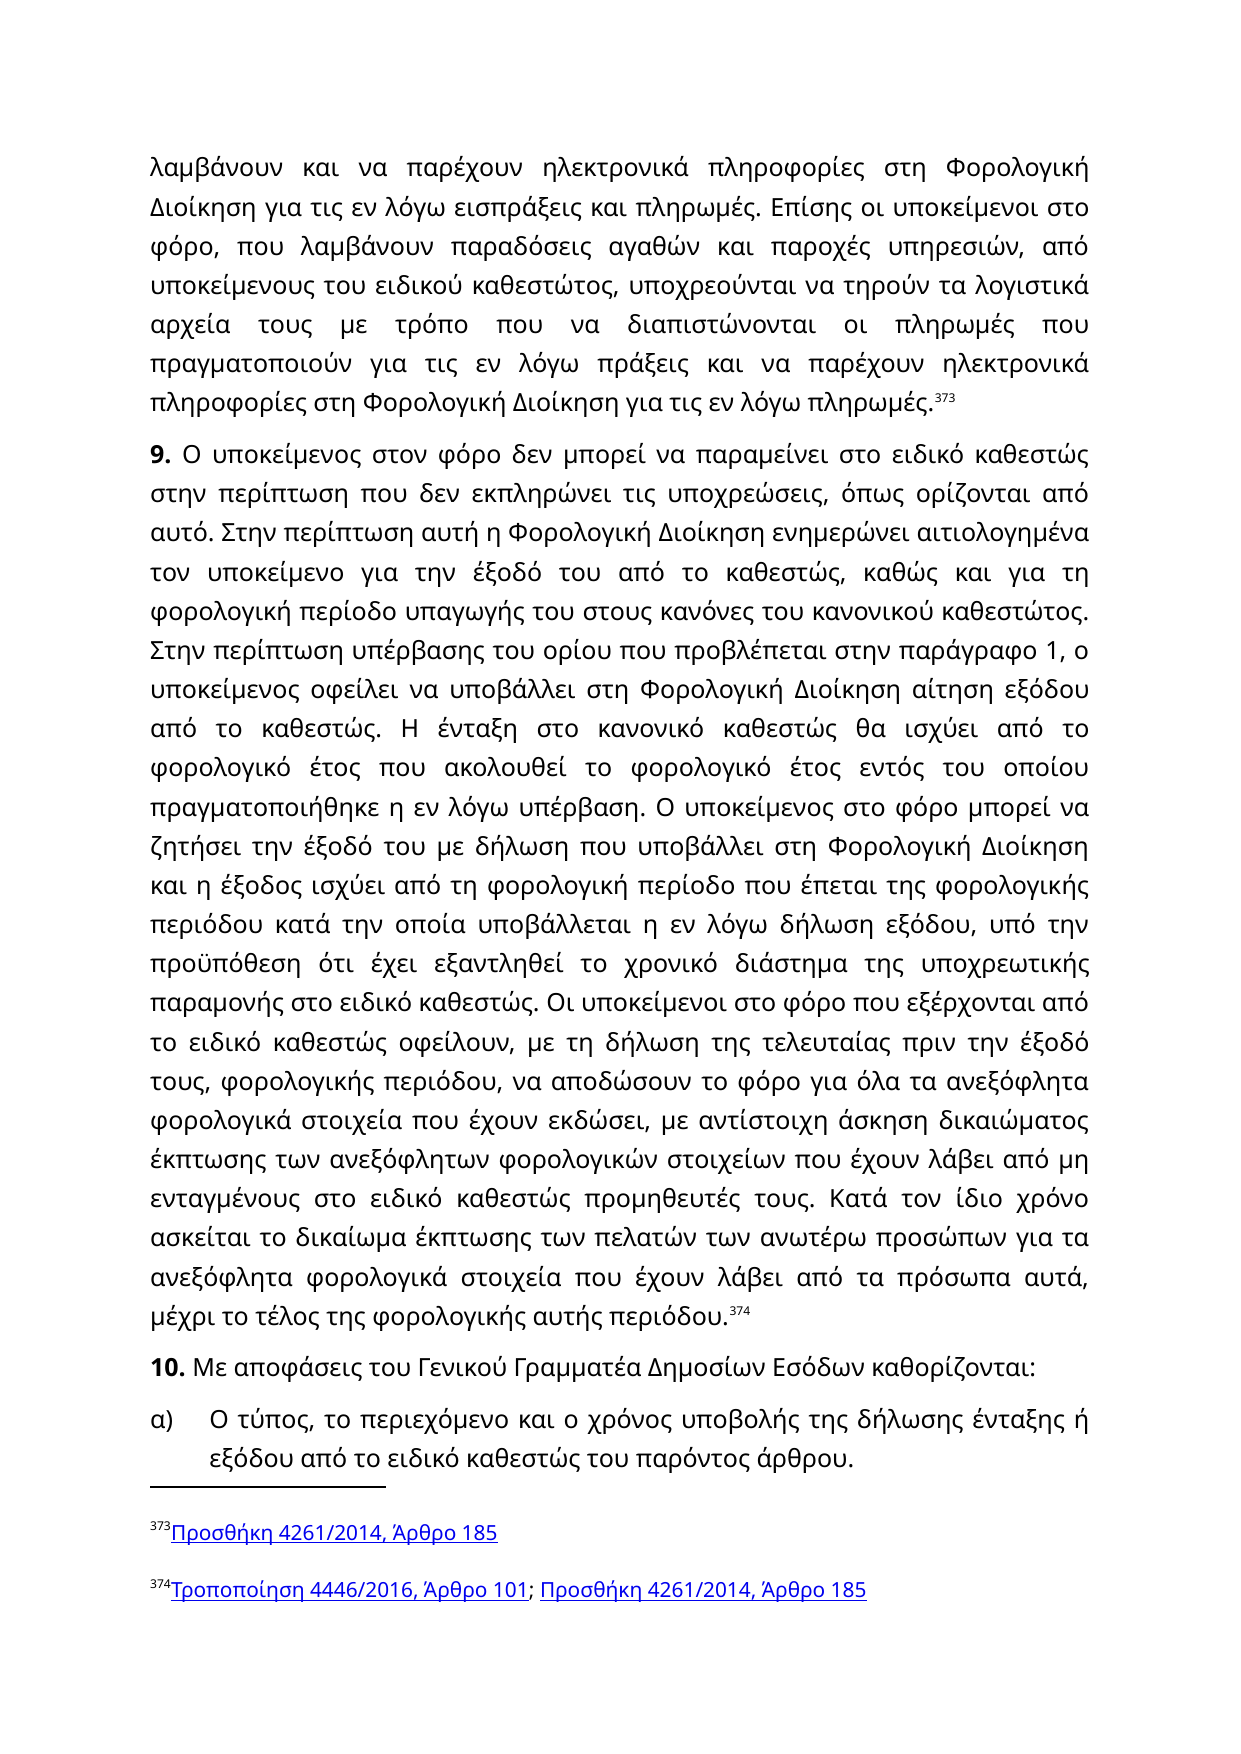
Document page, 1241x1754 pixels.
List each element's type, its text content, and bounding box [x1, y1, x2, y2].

text Προσθήκη 4261/2014, Άρθρο 185 [150, 1518, 1090, 1546]
list α) Ο τύπος, το περιεχόμενο και ο χρόνος υποβολής της δήλωσης ένταξης ή εξόδου από το ειδικό καθεστώς του παρόντος άρθρου. [150, 1402, 1090, 1475]
text Τροποποίηση 4446/2016, Άρθρο 101; Προσθήκη 4261/2014, Άρθρο 185 [150, 1576, 1090, 1604]
text 9. Ο υποκείμενος στον φόρο δεν μπορεί να παραμείνει στο ειδικό καθεστώς στην περίπτωση που δεν εκπληρώνει τις υποχρεώσεις, όπως ορίζονται από αυτό. Στην περίπτωση αυτή η Φορολογική Διοίκηση ενημερώνει αιτιολογημένα τον υποκείμενο για την έξοδό του από το καθεστώς, καθώς και για τη φορολογική περίοδο υπαγωγής του στους κανόνες του κανονικού καθεστώτος. Στην περίπτωση υπέρβασης του ορίου που προβλέπεται στην παράγραφο 1, ο υποκείμενος οφείλει να υποβάλλει στη Φορολογική Διοίκηση αίτηση εξόδου από το καθεστώς. Η ένταξη στο κανονικό καθεστώς θα ισχύει από το φορολογικό έτος που ακολουθεί το φορολογικό έτος εντός του οποίου πραγματοποιήθηκε η εν λόγω υπέρβαση. Ο υποκείμενος στο φόρο μπορεί να ζητήσει την έξοδό του με δήλωση που υποβάλλει στη Φορολογική Διοίκηση και η έξοδος ισχύει από τη φορολογική περίοδο που έπεται της φορολογικής περιόδου κατά την οποία υποβάλλεται η εν λόγω δήλωση εξόδου, υπό την προϋπόθεση ότι έχει εξαντληθεί το χρονικό διάστημα της υποχρεωτικής παραμονής στο ειδικό καθεστώς. Οι υποκείμενοι στο φόρο που εξέρχονται από το ειδικό καθεστώς οφείλουν, με τη δήλωση της τελευταίας πριν την έξοδό τους, φορολογικής περιόδου, να αποδώσουν το φόρο για όλα τα ανεξόφλητα φορολογικά στοιχεία που έχουν εκδώσει, με αντίστοιχη άσκηση δικαιώματος έκπτωσης των ανεξόφλητων φορολογικών στοιχείων που έχουν λάβει από μη ενταγμένους στο ειδικό καθεστώς προμηθευτές τους. Κατά τον ίδιο χρόνο ασκείται το δικαίωμα έκπτωσης των πελατών των ανωτέρω προσώπων για τα ανεξόφλητα φορολογικά στοιχεία που έχουν λάβει από τα πρόσωπα αυτά, μέχρι το τέλος της φορολογικής αυτής περιόδου. [150, 437, 1090, 1332]
text 10. Με αποφάσεις του Γενικού Γραμματέα Δημοσίων Εσόδων καθορίζονται: [150, 1350, 1090, 1384]
text λαμβάνουν και να παρέχουν ηλεκτρονικά πληροφορίες στη Φορολογική Διοίκηση για τις εν λόγω εισπράξεις και πληρωμές. Επίσης οι υποκείμενοι στο φόρο, που λαμβάνουν παραδόσεις αγαθών και παροχές υπηρεσιών, από υποκείμενους του ειδικού καθεστώτος, υποχρεούνται να τηρούν τα λογιστικά αρχεία τους με τρόπο που να διαπιστώνονται οι πληρωμές που πραγματοποιούν για τις εν λόγω πράξεις και να παρέχουν ηλεκτρονικά πληροφορίες στη Φορολογική Διοίκηση για τις εν λόγω πληρωμές. [150, 150, 1090, 419]
